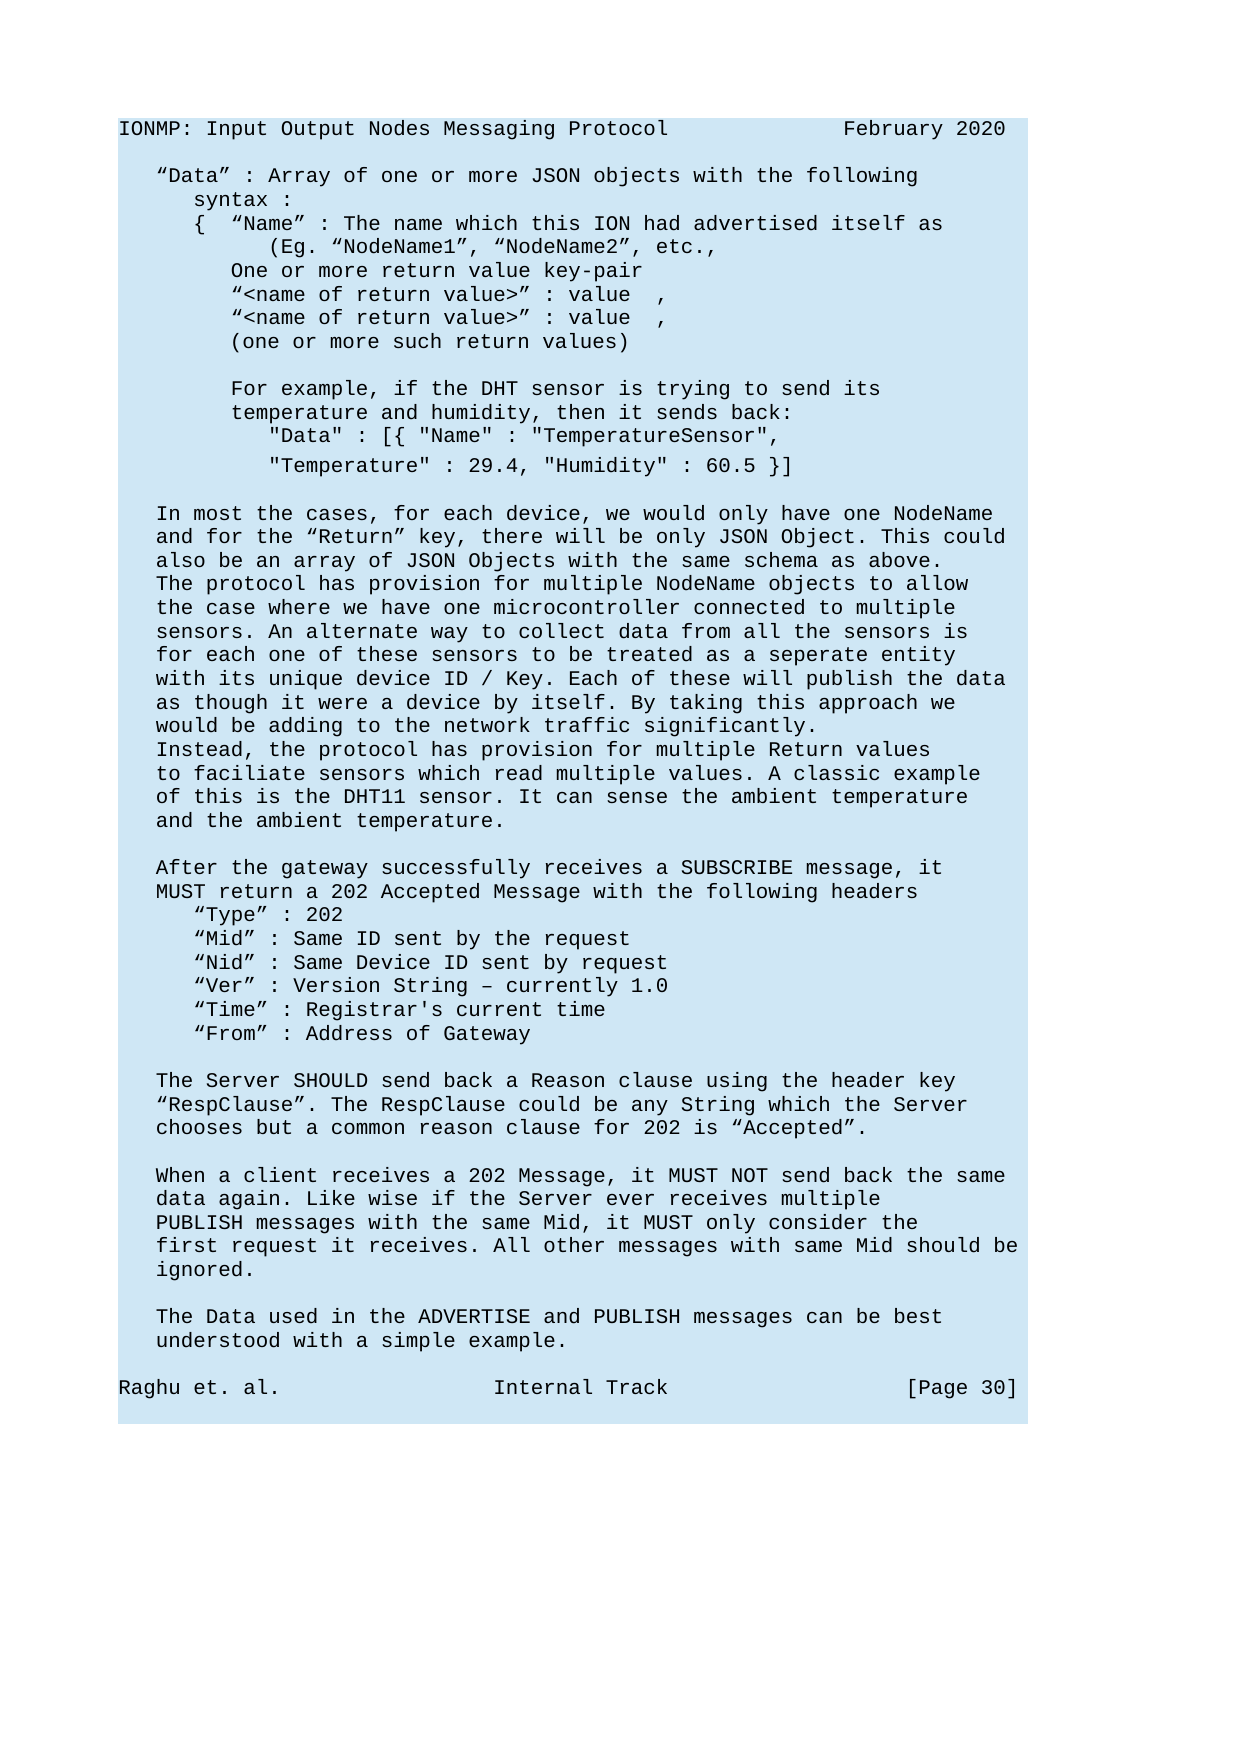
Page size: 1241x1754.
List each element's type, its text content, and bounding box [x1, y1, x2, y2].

text (one or more such return values) For example, if the DHT sensor is trying to send its temperature and humidity, then it sends back: [118, 331, 1028, 426]
text “Ver” : Version String – currently 1.0 [118, 975, 1028, 999]
text “From” : Address of Gateway [118, 1023, 1028, 1046]
text “<name of return value>” : value , [118, 307, 1028, 331]
text Instead, the protocol has provision for multiple Return values to faciliate sensors which read multiple values. A classic example of this is the DHT11 sensor. It can sense the ambient temperature and the ambient temperature. [118, 739, 1028, 833]
text "Temperature" : 29.4, "Humidity" : 60.5 }] [118, 449, 1028, 479]
text “Mid” : Same ID sent by the request [118, 928, 1028, 952]
text When a client receives a 202 Message, it MUST NOT send back the same data again. Like wise if the Server ever receives multiple PUBLISH messages with the same Mid, it MUST only consider the first request it receives. All other messages with same Mid should be ignored. [118, 1164, 1028, 1283]
text "Data" : [{ "Name" : "TemperatureSensor", [118, 426, 1028, 449]
text After the gateway successfully receives a SUBSCRIBE message, it MUST return a 202 Accepted Message with the following headers [118, 857, 1028, 904]
text The Server SHOULD send back a Reason clause using the header key “RespClause”. The RespClause could be any String which the Server chooses but a common reason clause for 202 is “Accepted”. [118, 1070, 1028, 1141]
text “Nid” : Same Device ID sent by request [118, 952, 1028, 975]
text In most the cases, for each device, we would only have one NodeName and for the “Return” key, there will be only JSON Object. This could also be an array of JSON Objects with the same schema as above. The protocol has provision for multiple NodeName objects to allow the case where we have one microcontroller connected to multiple sensors. An alternate way to collect data from all the sensors is for each one of these sensors to be treated as a seperate entity with its unique device ID / Key. Each of these will publish the data as though it were a device by itself. By taking this approach we would be adding to the network traffic significantly. [118, 502, 1028, 739]
text { “Name” : The name which this ION had advertised itself as (Eg. “NodeName1”, “NodeName2”, etc., One or more return value key-pair [118, 213, 1028, 284]
text “Time” : Registrar's current time [118, 999, 1028, 1023]
text “<name of return value>” : value , [118, 284, 1028, 307]
text IONMP: Input Output Nodes Messaging Protocol February 2020 [118, 118, 1028, 142]
text understood with a simple example. [118, 1330, 1028, 1354]
text “Data” : Array of one or more JSON objects with the following syntax : [118, 165, 1028, 213]
text Raghu et. al. Internal Track [Page 30] [118, 1377, 1028, 1401]
text “Type” : 202 [118, 904, 1028, 928]
text The Data used in the ADVERTISE and PUBLISH messages can be best [118, 1306, 1028, 1330]
